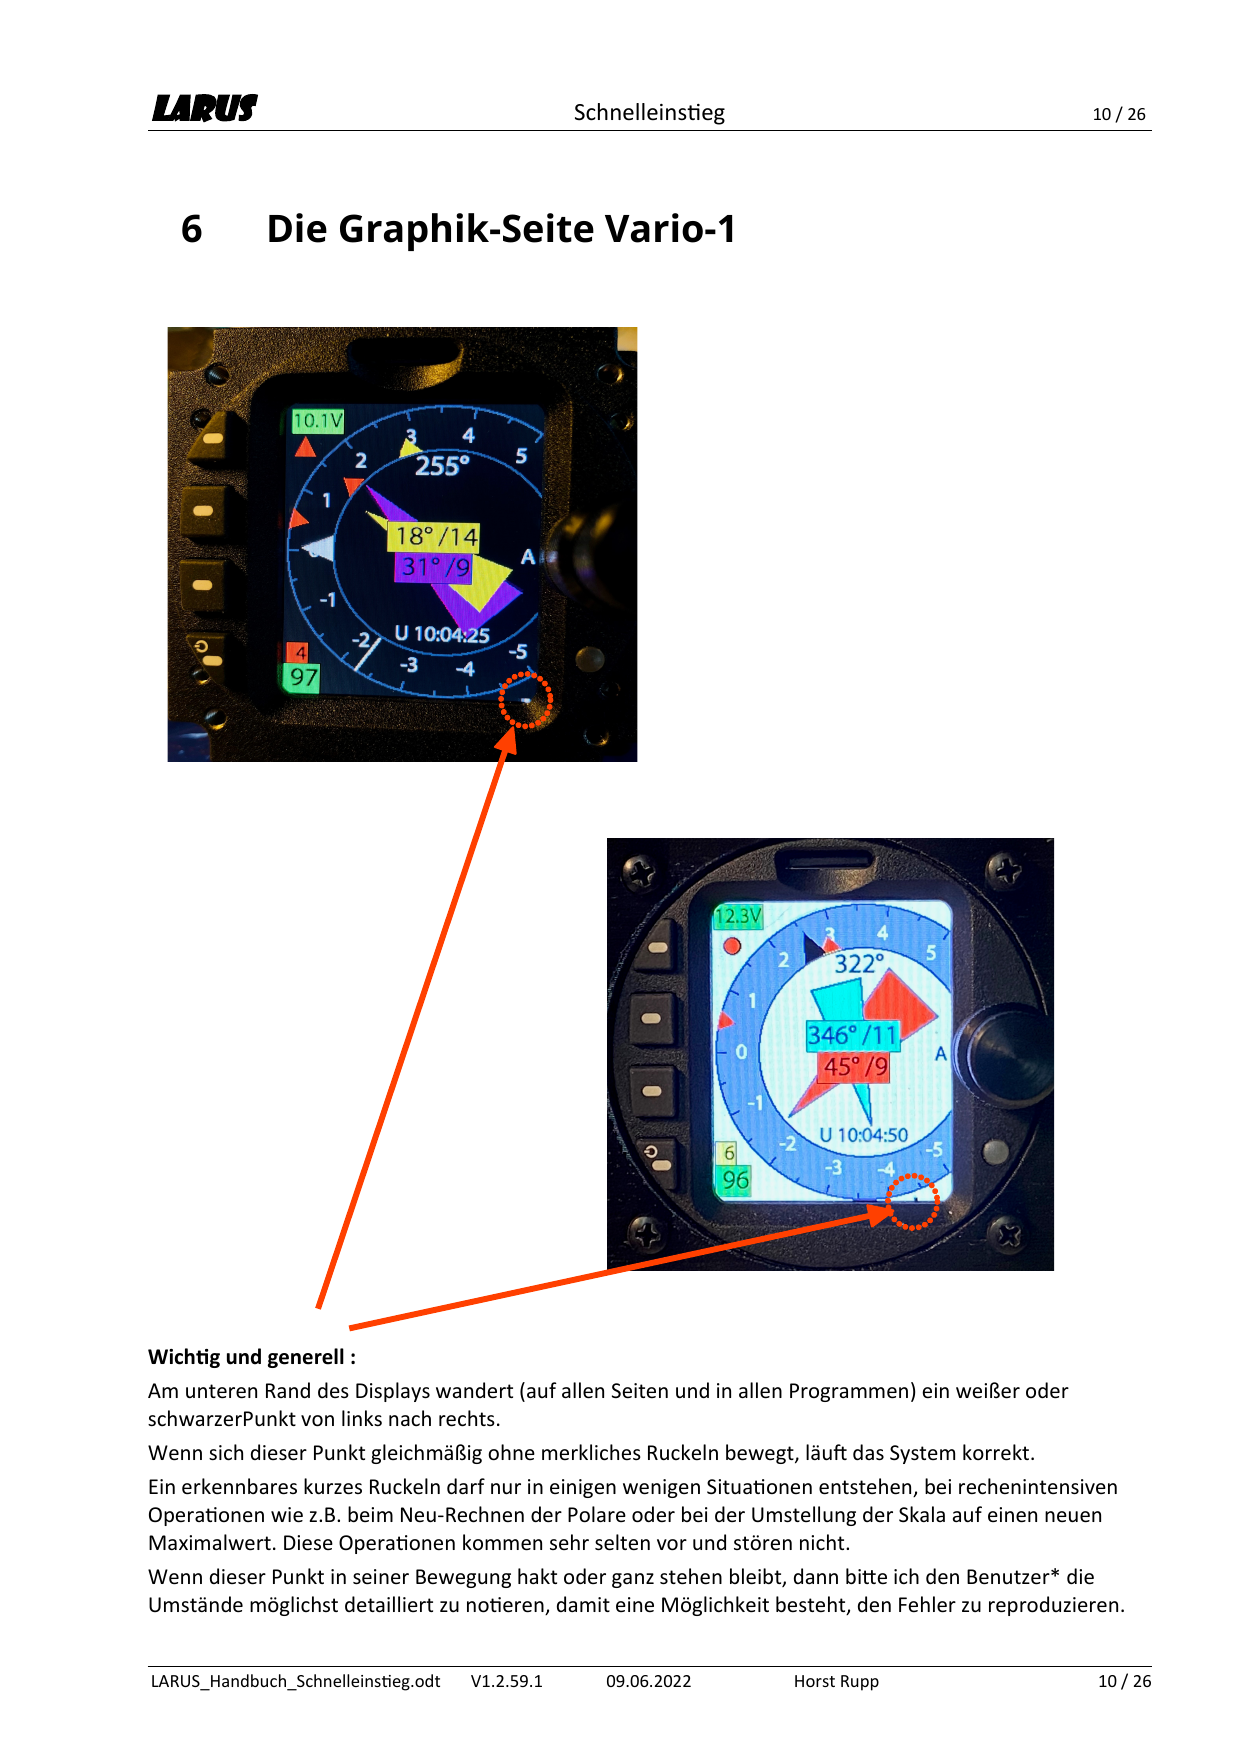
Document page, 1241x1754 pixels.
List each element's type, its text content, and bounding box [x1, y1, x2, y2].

picture [889, 1177, 935, 1226]
subtitle Die Graphik-Seite Vario-1 [148, 167, 1128, 277]
text Am unteren Rand des Displays wandert (auf allen Seiten und in allen Programmen) ein weißer oder schwarzerPunkt von links nach rechts. [148, 1376, 1152, 1432]
text Wichtig und generell : [148, 1342, 1152, 1370]
picture [607, 838, 1055, 1271]
subtitle Wenn sich dieser Punkt gleichmäßig ohne merkliches Ruckeln bewegt, läuft das System korrekt. [148, 1438, 1152, 1466]
text Wenn dieser Punkt in seiner Bewegung hakt oder ganz stehen bleibt, dann bitte ich den Benutzer* die Umstände möglichst detailliert zu notieren, damit eine Möglichkeit besteht, den Fehler zu reproduzieren. [148, 1562, 1152, 1618]
picture [502, 675, 549, 725]
text Ein erkennbares kurzes Ruckeln darf nur in einigen wenigen Situationen entstehen, bei rechenintensiven Operationen wie z.B. beim Neu-Rechnen der Polare oder bei der Umstellung der Skala auf einen neuen Maximalwert. Diese Operationen kommen sehr selten vor und stören nicht. [148, 1472, 1152, 1556]
picture [167, 327, 638, 762]
